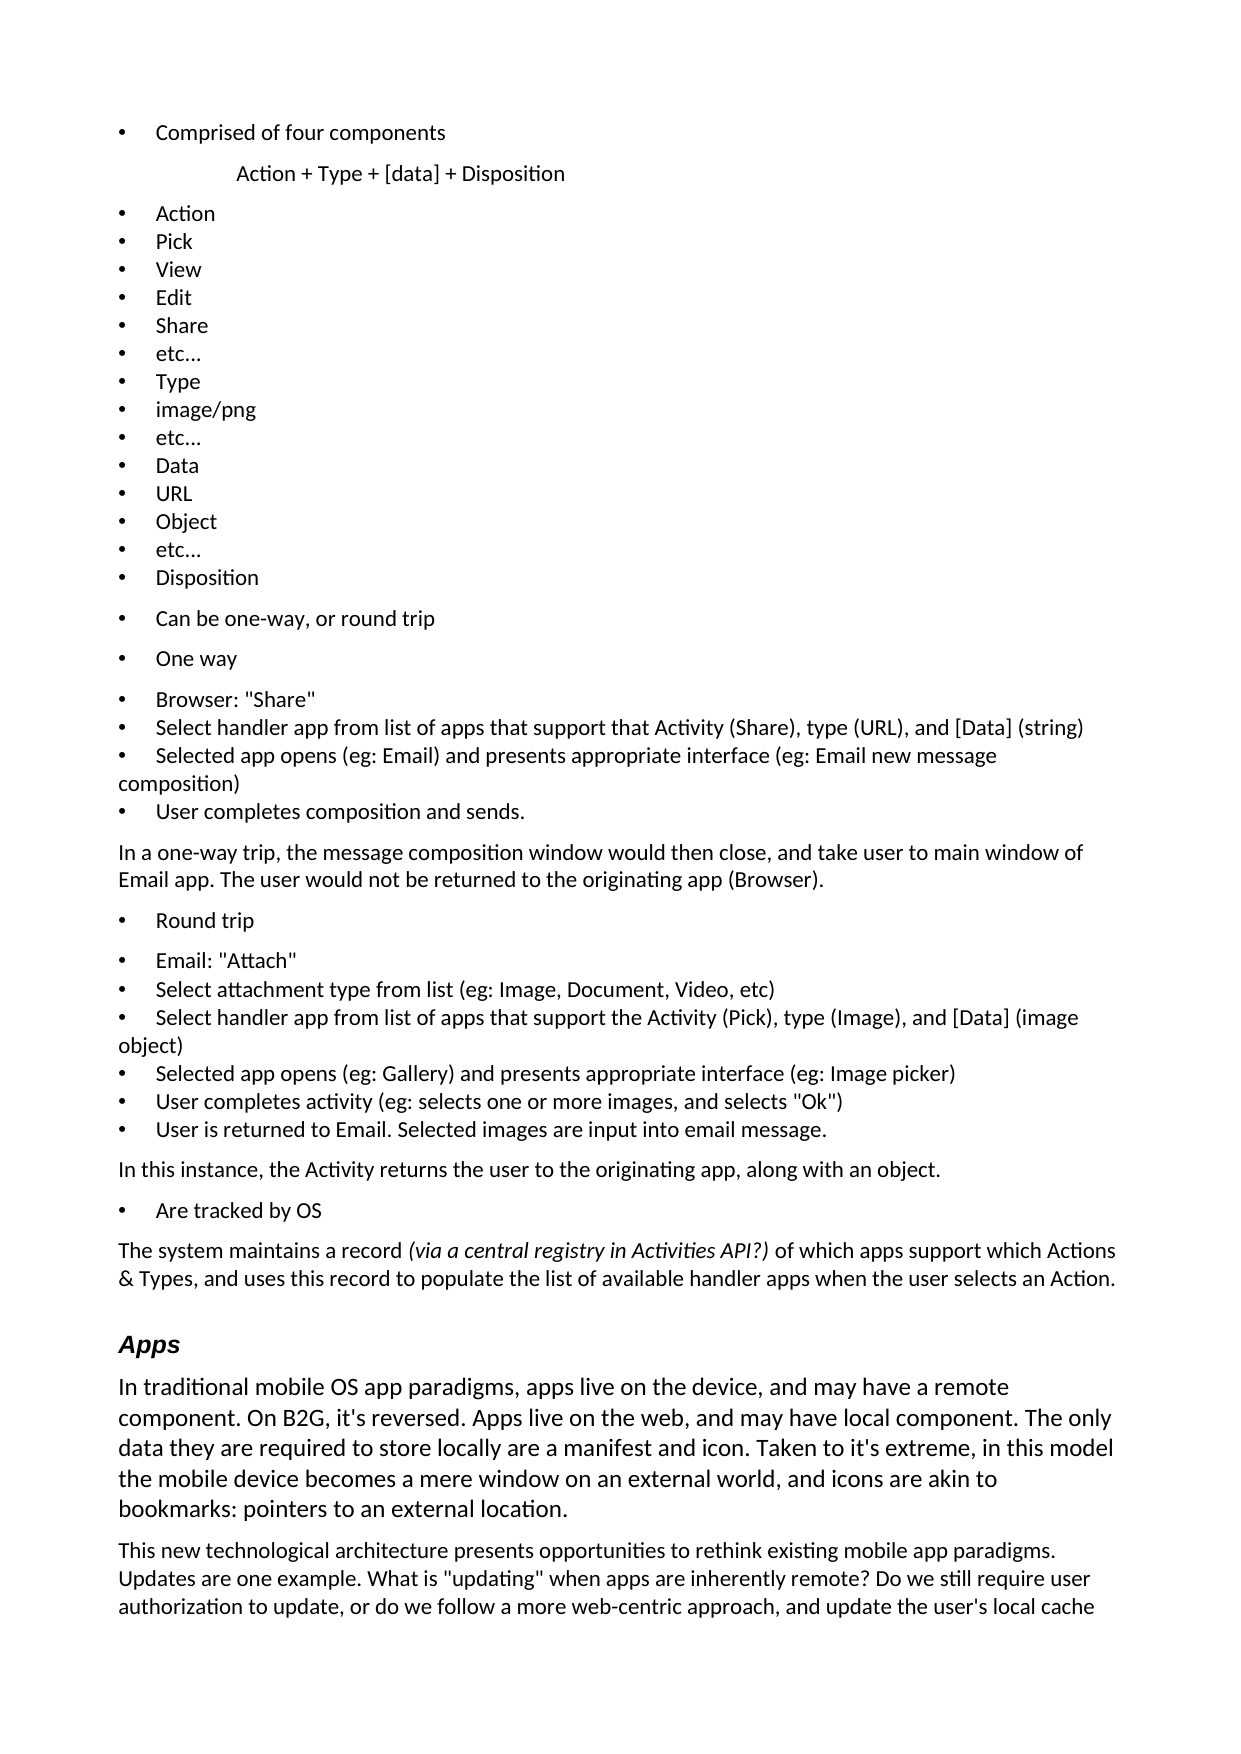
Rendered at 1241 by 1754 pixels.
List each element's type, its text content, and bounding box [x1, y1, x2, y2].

list Object [81, 507, 1122, 535]
text This new technological architecture presents opportunities to rethink existing mobile app paradigms. Updates are one example. What is "updating" when apps are inherently remote? Do we still require user authorization to update, or do we follow a more web-centric approach, and update the user's local cache [118, 1536, 1122, 1620]
list Pick [81, 227, 1122, 255]
list etc... [81, 339, 1122, 367]
list Select handler app from list of apps that support that Activity (Share), type (URL), and [Data] (string) [81, 713, 1122, 741]
list Selected app opens (eg: Gallery) and presents appropriate interface (eg: Image picker) [81, 1059, 1122, 1087]
list Share [81, 311, 1122, 339]
list Selected app opens (eg: Email) and presents appropriate interface (eg: Email new message composition) [81, 741, 1122, 797]
list URL [81, 479, 1122, 507]
list Data [81, 451, 1122, 479]
text In this instance, the Activity returns the user to the originating app, along with an object. [118, 1155, 1122, 1183]
list Type [81, 367, 1122, 395]
text In traditional mobile OS app paradigms, apps live on the device, and may have a remote component. On B2G, it's reversed. Apps live on the web, and may have local component. The only data they are required to store locally are a manifest and icon. Taken to it's extreme, in this model the mobile device becomes a mere window on an external world, and icons are akin to bookmarks: pointers to an external location. [118, 1371, 1122, 1524]
list Edit [81, 283, 1122, 311]
list Select handler app from list of apps that support the Activity (Pick), type (Image), and [Data] (image object) [81, 1003, 1122, 1059]
list Comprised of four components [81, 118, 1122, 146]
list Email: "Attach" [81, 947, 1122, 975]
list Action [81, 199, 1122, 227]
list Disposition [81, 563, 1122, 591]
list User is returned to Email. Selected images are input into email message. [81, 1115, 1122, 1143]
text The system maintains a record (via a central registry in Activities API?) of which apps support which Actions & Types, and uses this record to populate the list of available handler apps when the user selects an Action. [118, 1236, 1122, 1292]
list etc... [81, 535, 1122, 563]
text Apps [118, 1330, 1122, 1359]
list Browser: "Share" [81, 685, 1122, 713]
text In a one-way trip, the message composition window would then close, and take user to main window of Email app. The user would not be returned to the originating app (Browser). [118, 838, 1122, 894]
list One way [81, 644, 1122, 672]
list View [81, 255, 1122, 283]
list etc... [81, 423, 1122, 451]
text Action + Type + [data] + Disposition [236, 159, 1122, 187]
list User completes composition and sends. [81, 797, 1122, 825]
list Are tracked by OS [81, 1196, 1122, 1224]
list image/png [81, 395, 1122, 423]
list Select attachment type from list (eg: Image, Document, Video, etc) [81, 975, 1122, 1003]
list User completes activity (eg: selects one or more images, and selects "Ok") [81, 1087, 1122, 1115]
list Round trip [81, 906, 1122, 934]
list Can be one-way, or round trip [81, 604, 1122, 632]
